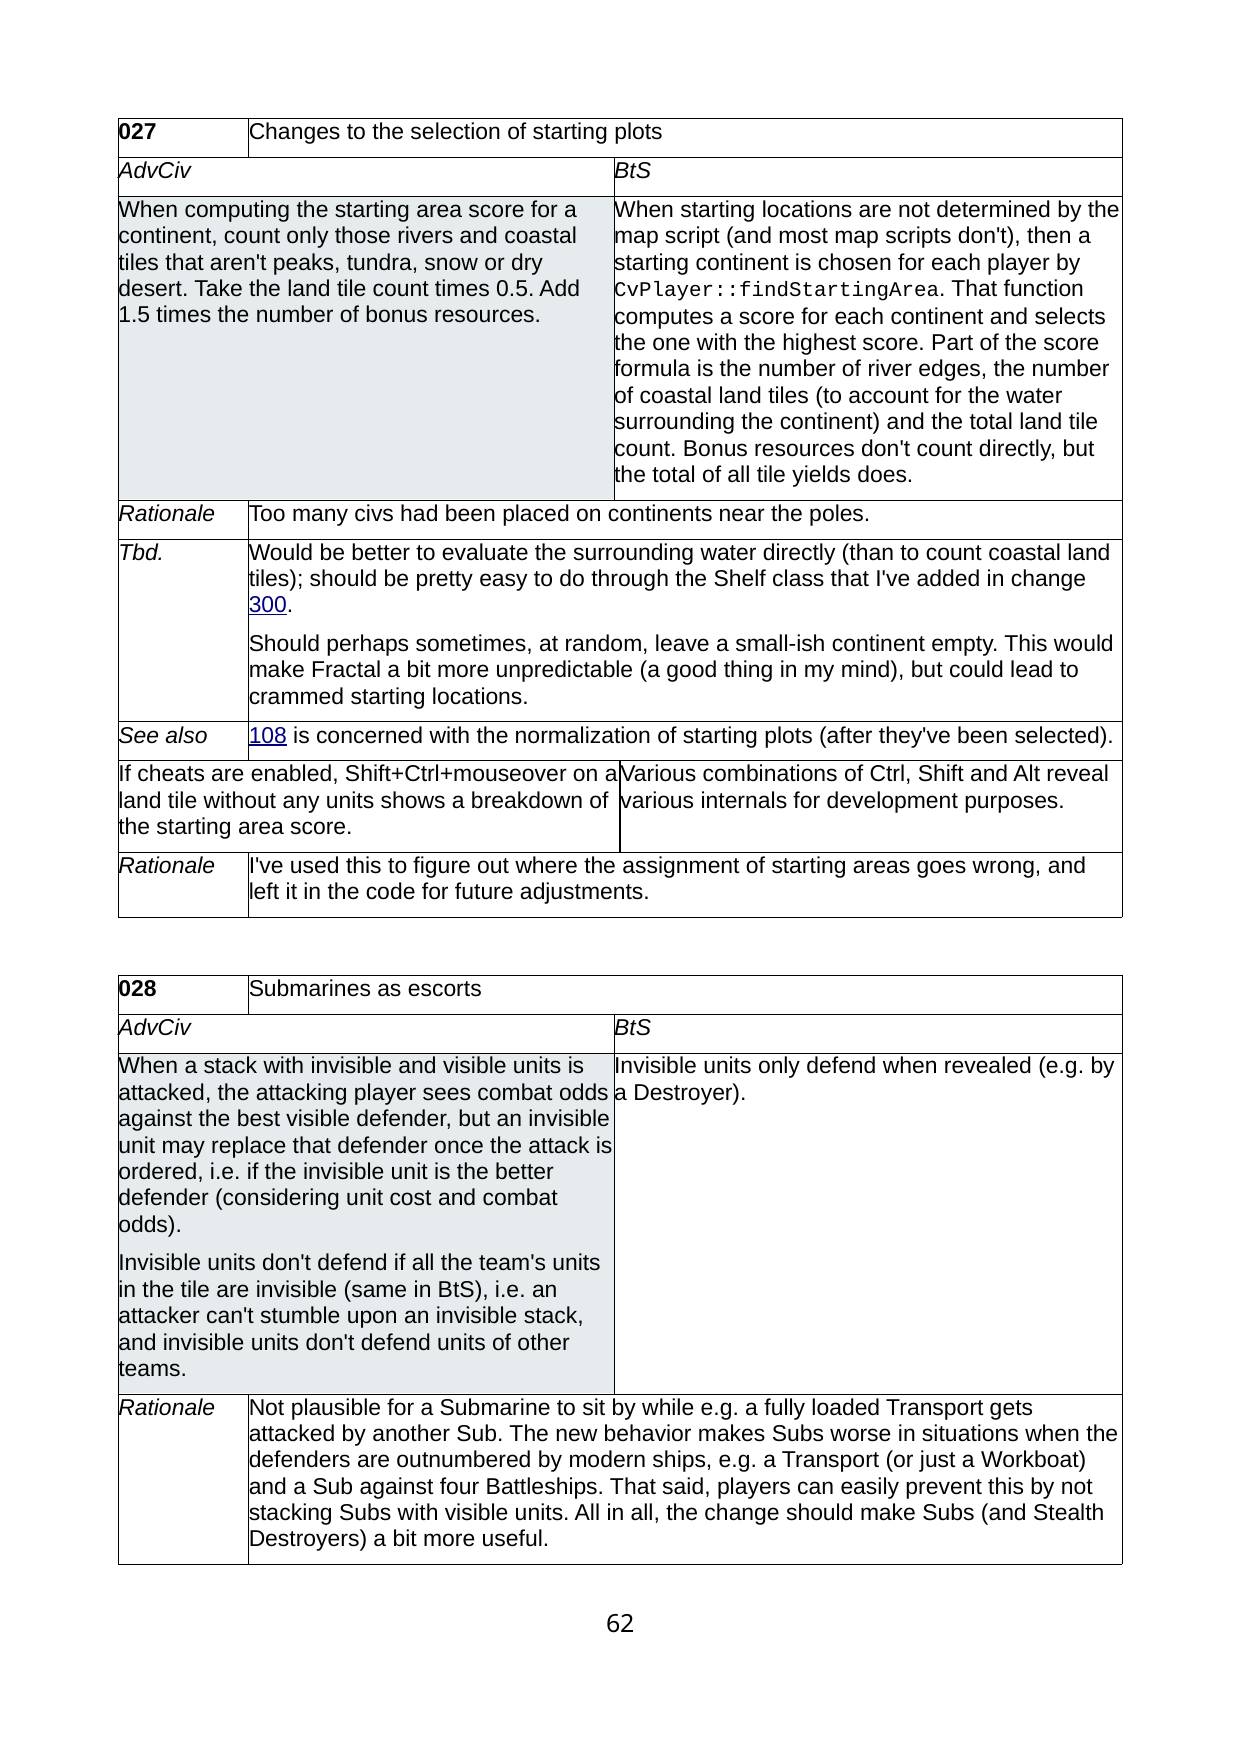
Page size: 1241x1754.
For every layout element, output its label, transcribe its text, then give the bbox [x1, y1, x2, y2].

table_cell Would be better to evaluate the surrounding water directly (than to count coastal land tiles); should be pretty easy to do through the Shelf class that I've added in change 300. Should perhaps sometimes, at random, leave a small-ish continent empty. This would make Fractal a bit more unpredictable (a good thing in my mind), but could lead to crammed starting locations. [249, 540, 1122, 721]
table_cell Various combinations of Ctrl, Shift and Alt reveal various internals for development purposes. [621, 761, 1122, 852]
table_cell BtS [615, 1015, 1122, 1052]
table_cell AdvCiv [119, 1015, 614, 1052]
table_cell AdvCiv [119, 158, 614, 196]
table_cell Not plausible for a Submarine to sit by while e.g. a fully loaded Transport gets attacked by another Sub. The new behavior makes Subs worse in situations when the defenders are outnumbered by modern ships, e.g. a Transport (or just a Workboat) and a Sub against four Battleships. That said, players can easily prevent this by not stacking Subs with visible units. All in all, the change should make Subs (and Stealth Destroyers) a bit more useful. [249, 1395, 1122, 1564]
table_cell When a stack with invisible and visible units is attacked, the attacking player sees combat odds against the best visible defender, but an invisible unit may replace that defender once the attack is ordered, i.e. if the invisible unit is the better defender (considering unit cost and combat odds). Invisible units don't defend if all the team's units in the tile are invisible (same in BtS), i.e. an attacker can't stumble upon an invisible stack, and invisible units don't defend units of other teams. [119, 1054, 614, 1393]
table_cell If cheats are enabled, Shift+Ctrl+mouseover on a land tile without any units shows a breakdown of the starting area score. [119, 761, 619, 852]
table_cell Invisible units only defend when revealed (e.g. by a Destroyer). [615, 1054, 1122, 1393]
table_cell Too many civs had been placed on continents near the poles. [249, 501, 1122, 538]
table_cell 108 is concerned with the normalization of starting plots (after they've been selected). [249, 722, 1122, 760]
table_header Submarines as escorts [249, 976, 1122, 1013]
table_cell Rationale [119, 501, 248, 538]
table_header 027 [119, 119, 248, 157]
table_header Changes to the selection of starting plots [249, 119, 1122, 157]
table_cell When starting locations are not determined by the map script (and most map scripts don't), then a starting continent is chosen for each player by CvPlayer::findStartingArea. That function computes a score for each continent and selects the one with the highest score. Part of the score formula is the number of river edges, the number of coastal land tiles (to account for the water surrounding the continent) and the total land tile count. Bonus resources don't count directly, but the total of all tile yields does. [615, 197, 1122, 499]
table_cell Rationale [119, 853, 248, 917]
table_cell I've used this to figure out where the assignment of starting areas goes wrong, and left it in the code for future adjustments. [249, 853, 1122, 917]
table_header 028 [119, 976, 248, 1013]
table_cell See also [119, 722, 248, 760]
table_cell BtS [615, 158, 1122, 196]
table_cell When computing the starting area score for a continent, count only those rivers and coastal tiles that aren't peaks, tundra, snow or dry desert. Take the land tile count times 0.5. Add 1.5 times the number of bonus resources. [119, 197, 614, 499]
table_cell Tbd. [119, 540, 248, 721]
table_cell Rationale [119, 1395, 248, 1564]
